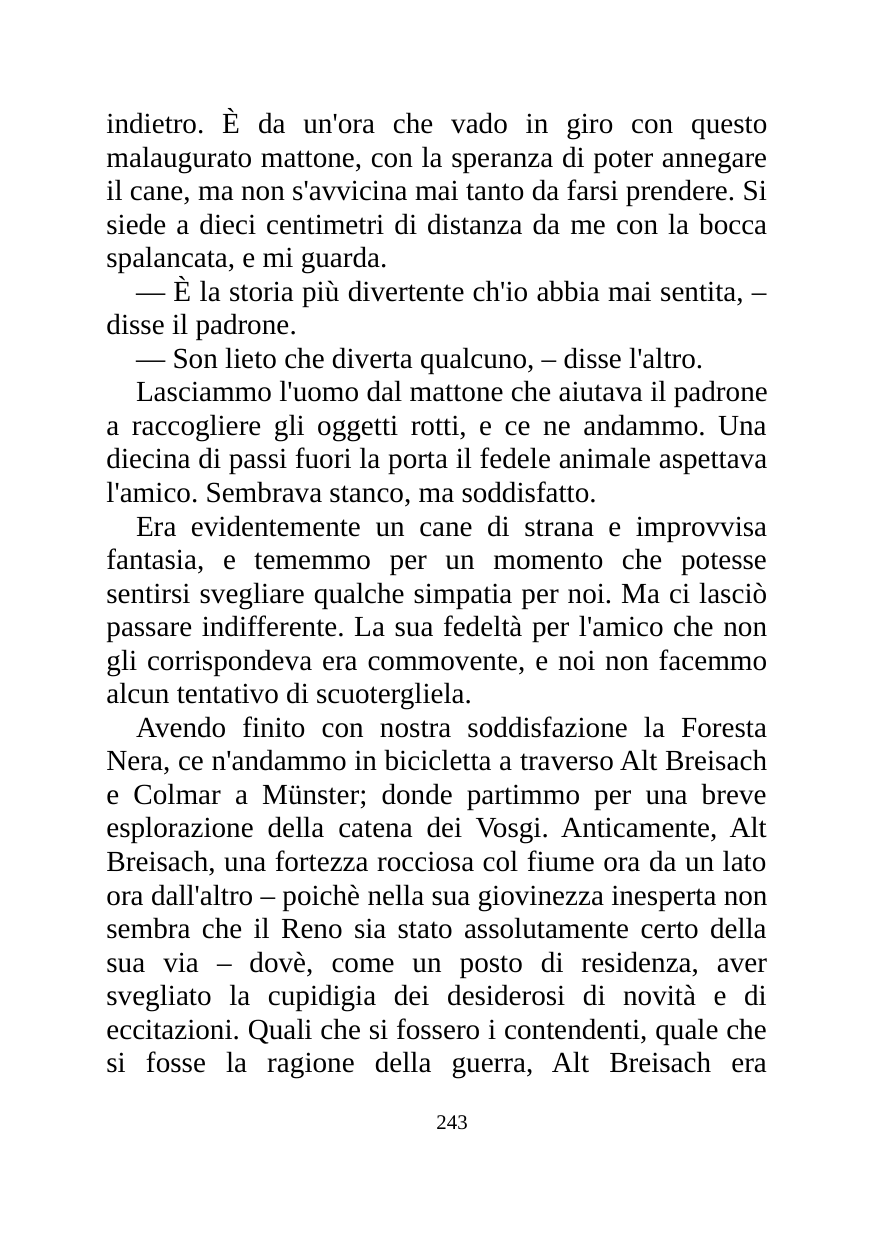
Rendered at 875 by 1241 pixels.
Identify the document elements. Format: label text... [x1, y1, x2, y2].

text — Son lieto che diverta qualcuno, – disse l'altro. [106, 341, 768, 374]
text Lasciammo l'uomo dal mattone che aiutava il padrone a raccogliere gli oggetti rotti, e ce ne andammo. Una diecina di passi fuori la porta il fedele animale aspettava l'amico. Sembrava stanco, ma soddisfatto. [106, 374, 768, 509]
text Era evidentemente un cane di strana e improvvisa fantasia, e tememmo per un momento che potesse sentirsi svegliare qualche simpatia per noi. Ma ci lasciò passare indifferente. La sua fedeltà per l'amico che non gli corrispondeva era commovente, e noi non facemmo alcun tentativo di scuotergliela. [106, 509, 768, 710]
text — È la storia più divertente ch'io abbia mai sentita, – disse il padrone. [106, 274, 768, 341]
text indietro. È da un'ora che vado in giro con questo malaugurato mattone, con la speranza di poter annegare il cane, ma non s'avvicina mai tanto da farsi prendere. Si siede a dieci centimetri di distanza da me con la bocca spalancata, e mi guarda. [106, 106, 768, 274]
text Avendo finito con nostra soddisfazione la Foresta Nera, ce n'andammo in bicicletta a traverso Alt Breisach e Colmar a Münster; donde partimmo per una breve esplorazione della catena dei Vosgi. Anticamente, Alt Breisach, una fortezza rocciosa col fiume ora da un lato ora dall'altro – poichè nella sua giovinezza inesperta non sembra che il Reno sia stato assolutamente certo della sua via – dovè, come un posto di residenza, aver svegliato la cupidigia dei desiderosi di novità e di eccitazioni. Quali che si fossero i contendenti, quale che si fosse la ragione della guerra, Alt Breisach era [106, 710, 768, 1079]
